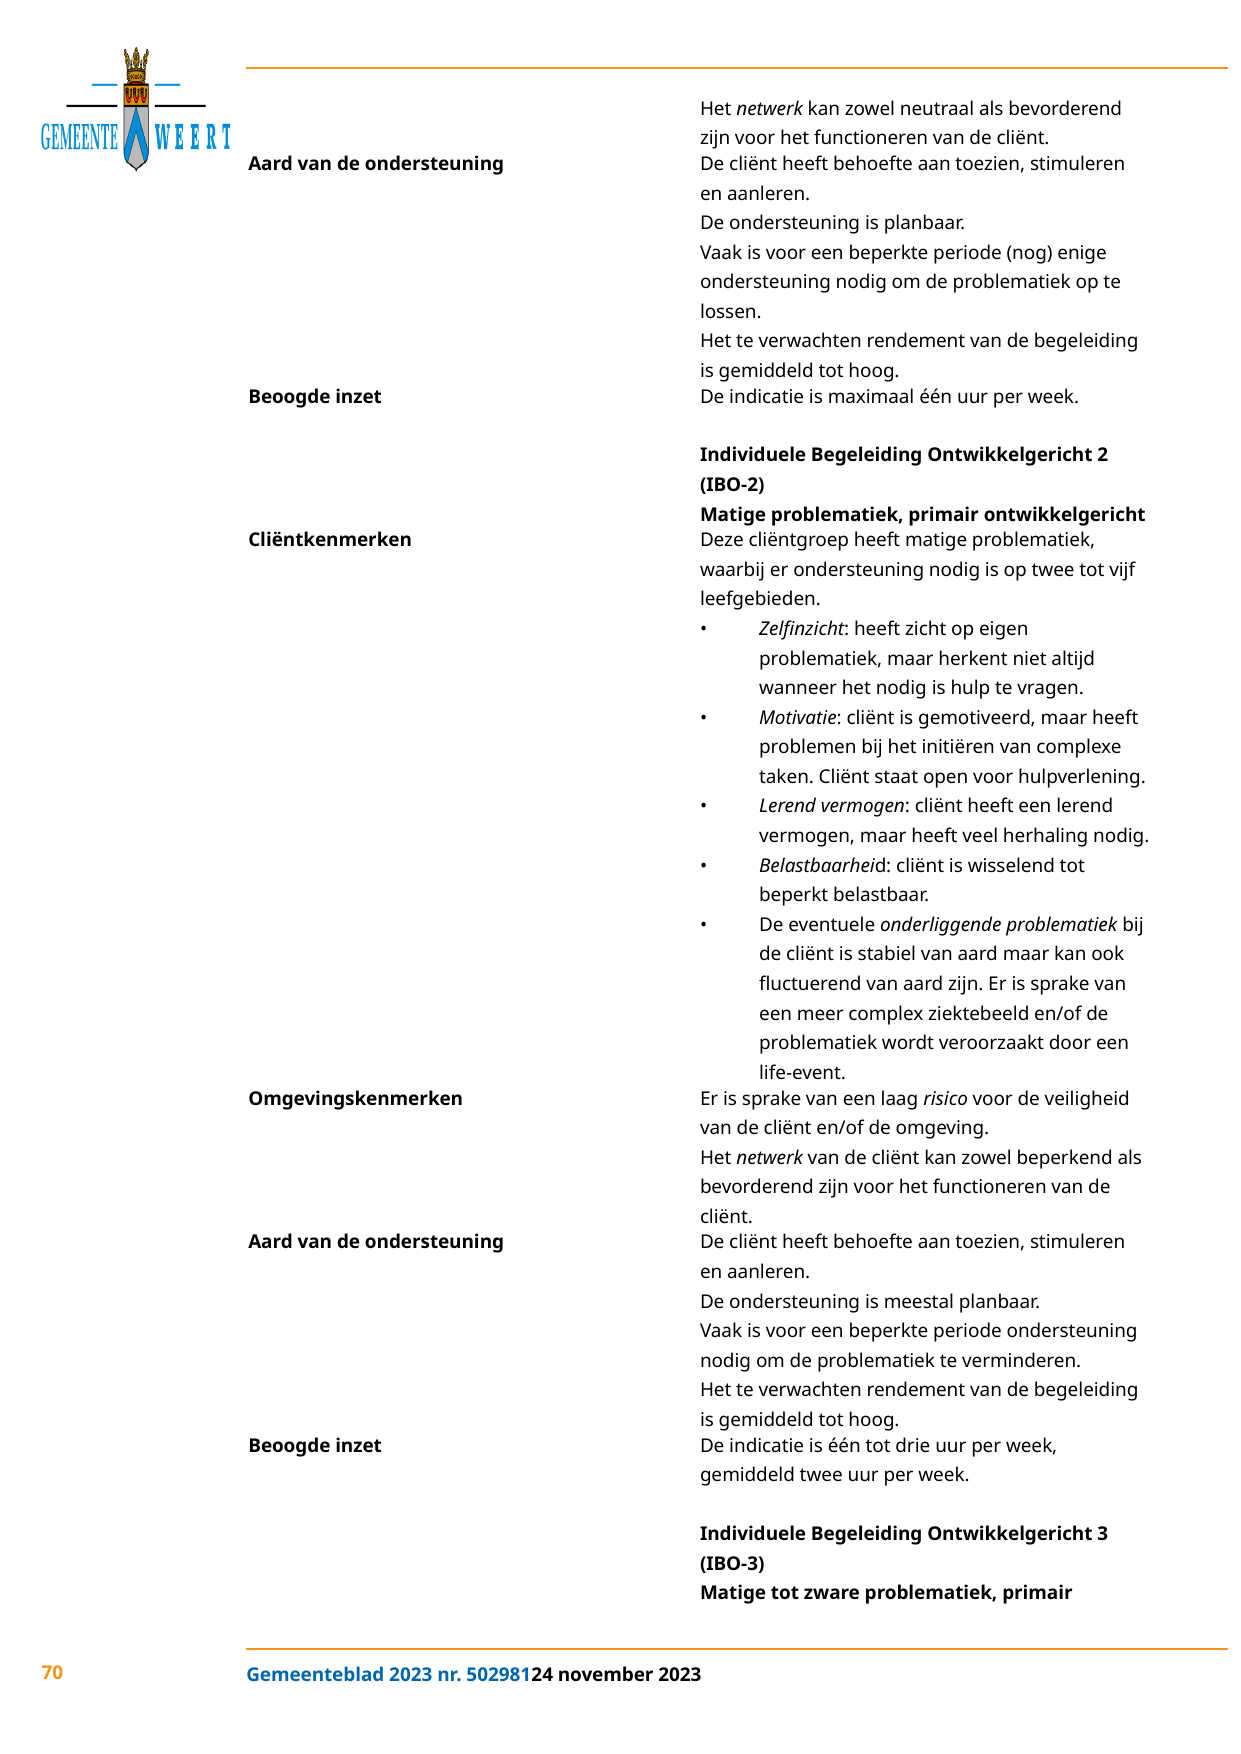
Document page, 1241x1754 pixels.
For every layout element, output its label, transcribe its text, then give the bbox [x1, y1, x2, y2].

table_cell Aard van de ondersteuning [248, 1229, 700, 1432]
table_cell Beoogde inzet [248, 1432, 700, 1487]
table_cell De cliënt heeft behoefte aan toezien, stimuleren en aanleren. De ondersteuning is planbaar. Vaak is voor een beperkte periode (nog) enige ondersteuning nodig om de problematiek op te lossen. Het te verwachten rendement van de begeleiding is gemiddeld tot hoog. [700, 150, 1152, 383]
table_cell Het netwerk kan zowel neutraal als bevorderend zijn voor het functioneren van de cliënt. [700, 95, 1152, 150]
table_cell Er is sprake van een laag risico voor de veiligheid van de cliënt en/of de omgeving. Het netwerk van de cliënt kan zowel beperkend als bevorderend zijn voor het functioneren van de cliënt. [700, 1085, 1152, 1229]
table_header [248, 1520, 700, 1605]
picture [41, 47, 231, 172]
table_cell De cliënt heeft behoefte aan toezien, stimuleren en aanleren. De ondersteuning is meestal planbaar. Vaak is voor een beperkte periode ondersteuning nodig om de problematiek te verminderen. Het te verwachten rendement van de begeleiding is gemiddeld tot hoog. [700, 1229, 1152, 1432]
table_cell Beoogde inzet [248, 383, 700, 409]
table_cell Omgevingskenmerken [248, 1085, 700, 1229]
table_cell Deze cliëntgroep heeft matige problematiek, waarbij er ondersteuning nodig is op twee tot vijf leefgebieden. Zelfinzicht: heeft zicht op eigen problematiek, maar herkent niet altijd wanneer het nodig is hulp te vragen. Motivatie: cliënt is gemotiveerd, maar heeft problemen bij het initiëren van complexe taken. Cliënt staat open voor hulpverlening. Lerend vermogen: cliënt heeft een lerend vermogen, maar heeft veel herhaling nodig. Belastbaarheid: cliënt is wisselend tot beperkt belastbaar. De eventuele onderliggende problematiek bij de cliënt is stabiel van aard maar kan ook fluctuerend van aard zijn. Er is sprake van een meer complex ziektebeeld en/of de problematiek wordt veroorzaakt door een life-event. [700, 526, 1152, 1085]
table_cell De indicatie is maximaal één uur per week. [700, 383, 1152, 409]
table_cell De indicatie is één tot drie uur per week, gemiddeld twee uur per week. [700, 1432, 1152, 1487]
table_cell Cliëntkenmerken [248, 526, 700, 1085]
table_header [248, 442, 700, 526]
table_header Individuele Begeleiding Ontwikkelgericht 2 (IBO-2) Matige problematiek, primair ontwikkelgericht [700, 442, 1152, 526]
table_cell Aard van de ondersteuning [248, 150, 700, 383]
table_header Individuele Begeleiding Ontwikkelgericht 3 (IBO-3) Matige tot zware problematiek, primair [700, 1520, 1152, 1605]
table_cell [248, 95, 700, 150]
